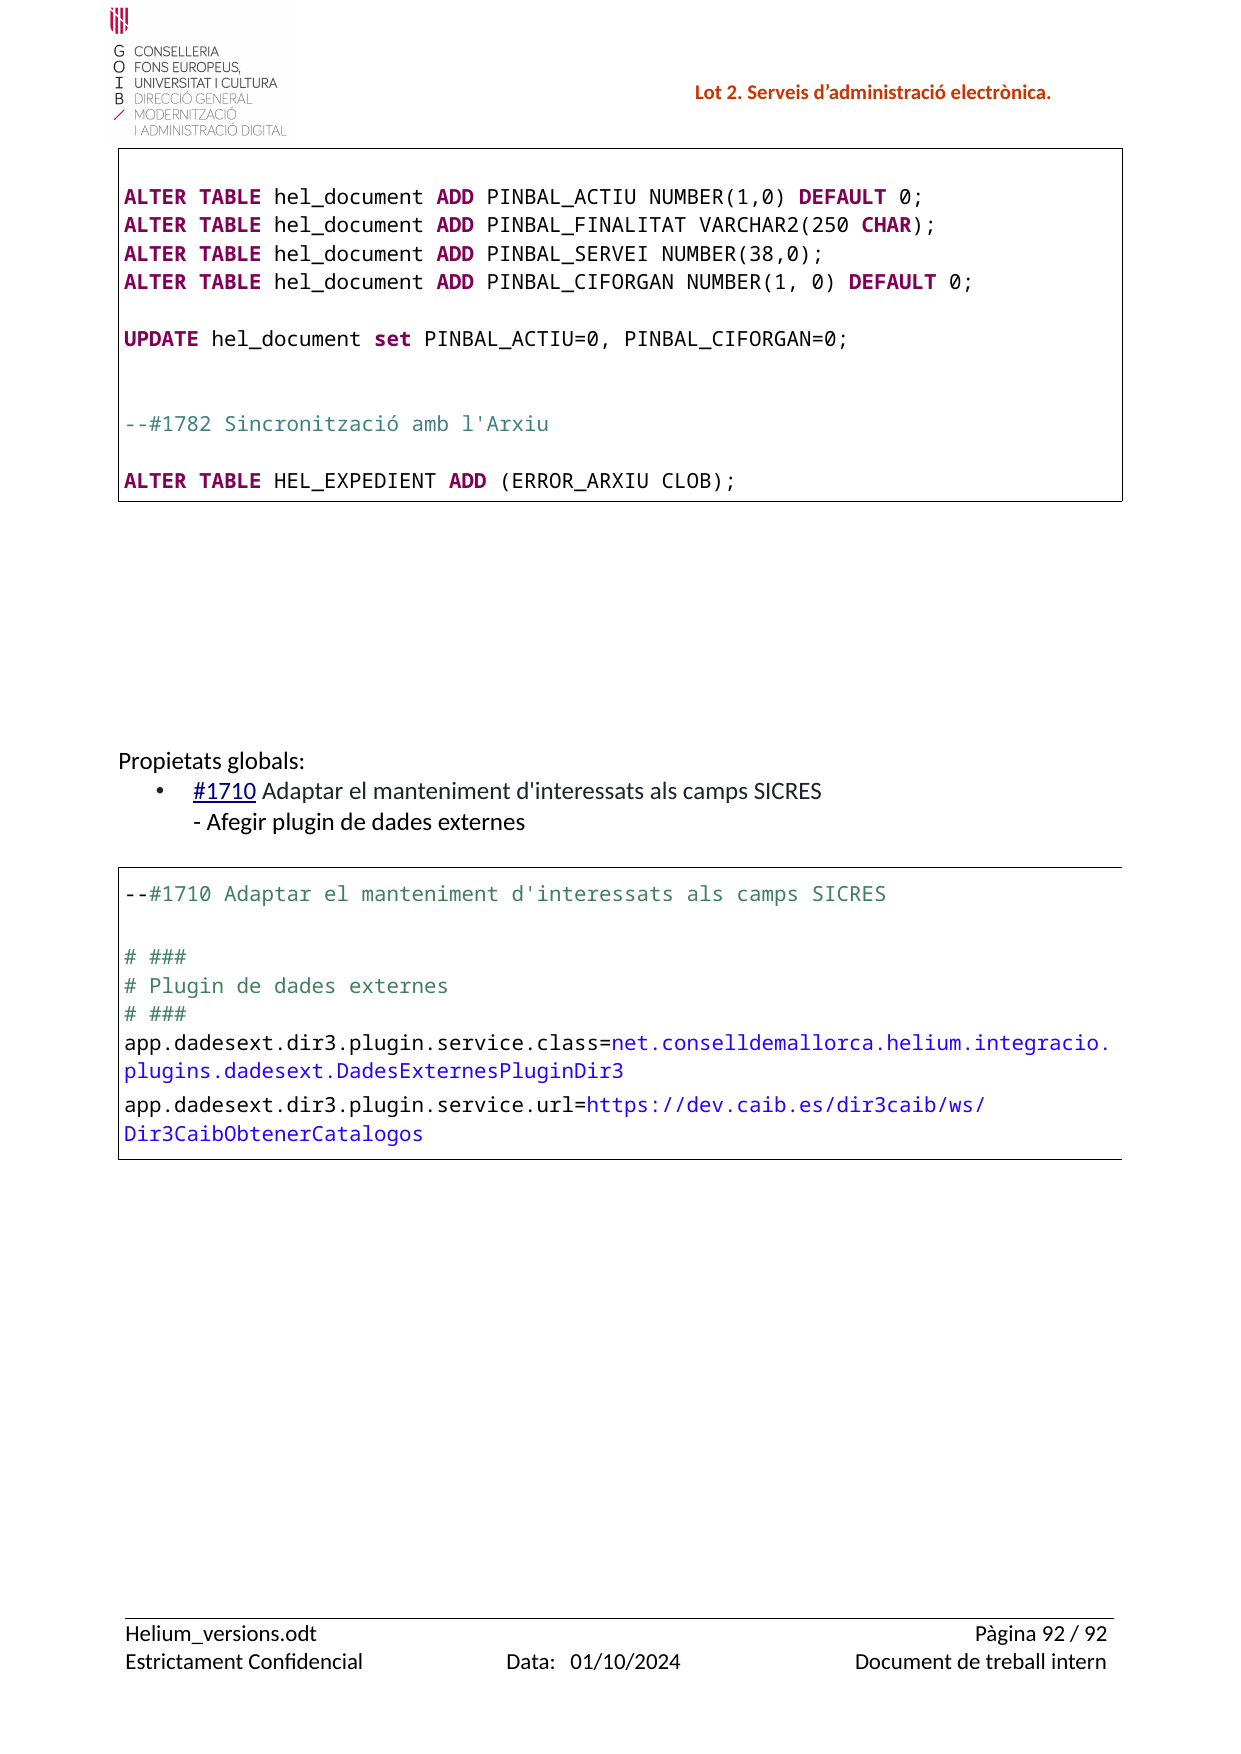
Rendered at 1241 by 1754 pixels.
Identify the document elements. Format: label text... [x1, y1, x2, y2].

table_header --#1710 Adaptar el manteniment d'interessats als camps SICRES # ### # Plugin de dades externes # ### app.dadesext.dir3.plugin.service.class=net.conselldemallorca.helium.integracio.plugins.dadesext.DadesExternesPluginDir3 app.dadesext.dir3.plugin.service.url=https://dev.caib.es/dir3caib/ws/Dir3CaibObtenerCatalogos [119, 868, 1122, 1159]
picture [100, 0, 297, 144]
list #1710 Adaptar el manteniment d'interessats als camps SICRES [156, 775, 1122, 806]
list - Afegir plugin de dades externes [156, 806, 1122, 836]
text Propietats globals: [118, 745, 1122, 775]
table_header ALTER TABLE hel_document ADD PINBAL_ACTIU NUMBER(1,0) DEFAULT 0; ALTER TABLE hel_document ADD PINBAL_FINALITAT VARCHAR2(250 CHAR); ALTER TABLE hel_document ADD PINBAL_SERVEI NUMBER(38,0); ALTER TABLE hel_document ADD PINBAL_CIFORGAN NUMBER(1, 0) DEFAULT 0; UPDATE hel_document set PINBAL_ACTIU=0, PINBAL_CIFORGAN=0; --#1782 Sincronització amb l'Arxiu ALTER TABLE HEL_EXPEDIENT ADD (ERROR_ARXIU CLOB); [119, 149, 1122, 501]
